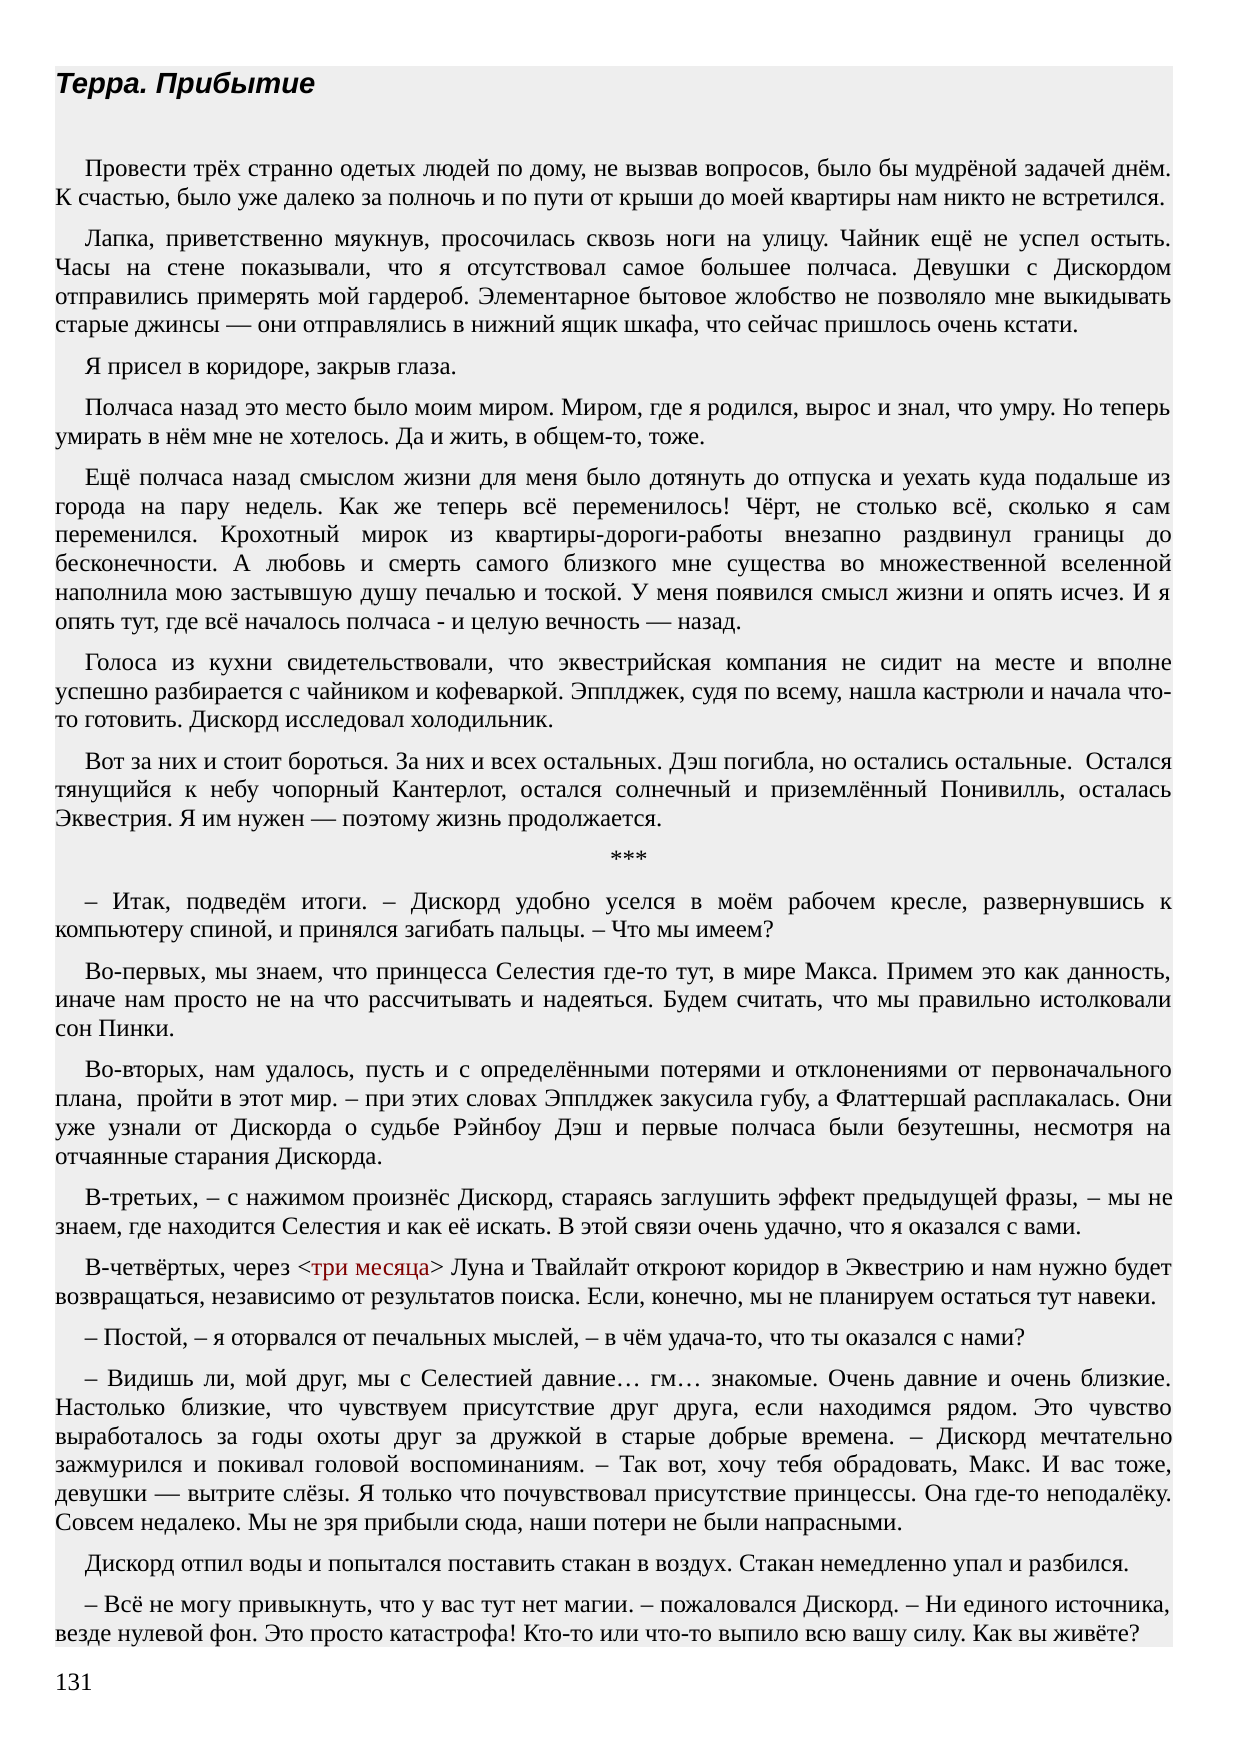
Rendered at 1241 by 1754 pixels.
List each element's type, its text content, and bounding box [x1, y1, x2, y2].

text Вот за них и стоит бороться. За них и всех остальных. Дэш погибла, но остались остальные. Остался тянущийся к небу чопорный Кантерлот, остался солнечный и приземлённый Понивилль, осталась Эквестрия. Я им нужен — поэтому жизнь продолжается. [55, 746, 1173, 832]
text *** [55, 844, 1173, 873]
text – Постой, – я оторвался от печальных мыслей, – в чём удача-то, что ты оказался с нами? [55, 1322, 1173, 1351]
text – Видишь ли, мой друг, мы с Селестией давние… гм… знакомые. Очень давние и очень близкие. Настолько близкие, что чувствуем присутствие друг друга, если находимся рядом. Это чувство выработалось за годы охоты друг за дружкой в старые добрые времена. – Дискорд мечтательно зажмурился и покивал головой воспоминаниям. – Так вот, хочу тебя обрадовать, Макс. И вас тоже, девушки — вытрите слёзы. Я только что почувствовал присутствие принцессы. Она где-то неподалёку. Совсем недалеко. Мы не зря прибыли сюда, наши потери не были напрасными. [55, 1363, 1173, 1536]
subtitle Терра. Прибытие [55, 66, 1173, 99]
text В-третьих, – с нажимом произнёс Дискорд, стараясь заглушить эффект предыдущей фразы, – мы не знаем, где находится Селестия и как её искать. В этой связи очень удачно, что я оказался с вами. [55, 1182, 1173, 1239]
text Лапка, приветственно мяукнув, просочилась сквозь ноги на улицу. Чайник ещё не успел остыть. Часы на стене показывали, что я отсутствовал самое большее полчаса. Девушки с Дискордом отправились примерять мой гардероб. Элементарное бытовое жлобство не позволяло мне выкидывать старые джинсы — они отправлялись в нижний ящик шкафа, что сейчас пришлось очень кстати. [55, 223, 1173, 338]
text Полчаса назад это место было моим миром. Миром, где я родился, вырос и знал, что умру. Но теперь умирать в нём мне не хотелось. Да и жить, в общем-то, тоже. [55, 392, 1173, 449]
text Во-вторых, нам удалось, пусть и с определёнными потерями и отклонениями от первоначального плана, пройти в этот мир. – при этих словах Эпплджек закусила губу, а Флаттершай расплакалась. Они уже узнали от Дискорда о судьбе Рэйнбоу Дэш и первые полчаса были безутешны, несмотря на отчаянные старания Дискорда. [55, 1054, 1173, 1169]
text – Всё не могу привыкнуть, что у вас тут нет магии. – пожаловался Дискорд. – Ни единого источника, везде нулевой фон. Это просто катастрофа! Кто-то или что-то выпило всю вашу силу. Как вы живёте? [55, 1589, 1173, 1647]
text Голоса из кухни свидетельствовали, что эквестрийская компания не сидит на месте и вполне успешно разбирается с чайником и кофеваркой. Эпплджек, судя по всему, нашла кастрюли и начала что-то готовить. Дискорд исследовал холодильник. [55, 647, 1173, 733]
text Ещё полчаса назад смыслом жизни для меня было дотянуть до отпуска и уехать куда подальше из города на пару недель. Как же теперь всё переменилось! Чёрт, не столько всё, сколько я сам переменился. Крохотный мирок из квартиры-дороги-работы внезапно раздвинул границы до бесконечности. А любовь и смерть самого близкого мне существа во множественной вселенной наполнила мою застывшую душу печалью и тоской. У меня появился смысл жизни и опять исчез. И я опять тут, где всё началось полчаса - и целую вечность — назад. [55, 462, 1173, 634]
text Я присел в коридоре, закрыв глаза. [55, 351, 1173, 379]
text – Итак, подведём итоги. – Дискорд удобно уселся в моём рабочем кресле, развернувшись к компьютеру спиной, и принялся загибать пальцы. – Что мы имеем? [55, 886, 1173, 943]
text Провести трёх странно одетых людей по дому, не вызвав вопросов, было бы мудрёной задачей днём. К счастью, было уже далеко за полночь и по пути от крыши до моей квартиры нам никто не встретился. [55, 153, 1173, 211]
text Во-первых, мы знаем, что принцесса Селестия где-то тут, в мире Макса. Примем это как данность, иначе нам просто не на что рассчитывать и надеяться. Будем считать, что мы правильно истолковали сон Пинки. [55, 956, 1173, 1042]
text В-четвёртых, через <три месяца> Луна и Твайлайт откроют коридор в Эквестрию и нам нужно будет возвращаться, независимо от результатов поиска. Если, конечно, мы не планируем остаться тут навеки. [55, 1252, 1173, 1309]
text Дискорд отпил воды и попытался поставить стакан в воздух. Стакан немедленно упал и разбился. [55, 1548, 1173, 1577]
